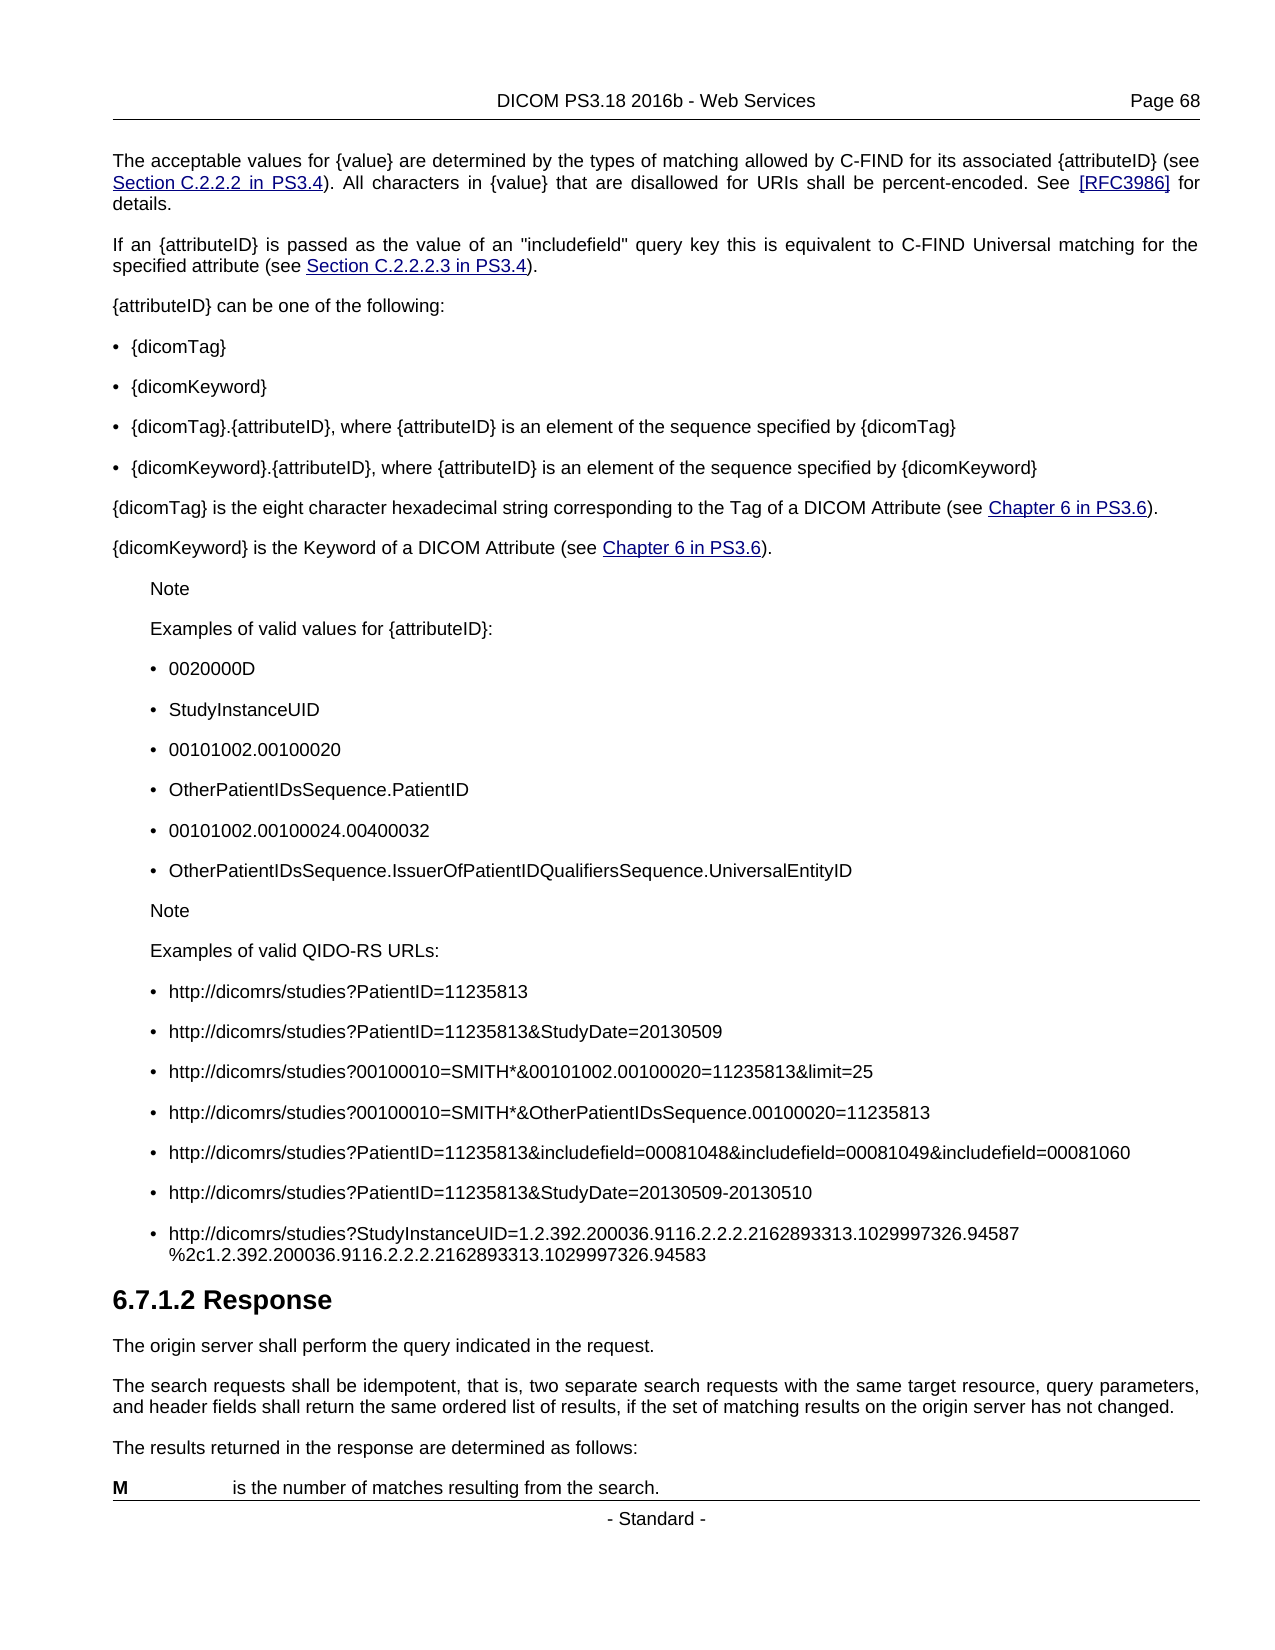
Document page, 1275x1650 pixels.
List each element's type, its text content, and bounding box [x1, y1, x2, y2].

list http://dicomrs/studies​?00100010=SMITH*​&OtherPatientIDsSequence.00100020=11235813 [150, 1102, 1162, 1123]
list http://dicomrs/studies​?PatientID=11235813​&StudyDate=20130509-20130510 [150, 1182, 1162, 1204]
list http://dicomrs/studies​?PatientID=11235813 [150, 981, 1162, 1002]
list StudyInstanceUID [150, 698, 1162, 720]
text {dicomKeyword} is the Keyword of a DICOM Attribute (see Chapter 6 in PS3.6). [112, 537, 1200, 559]
list http://dicomrs/studies​?StudyInstanceUID=1.2.392.200036.9116.2.2.2.2162893313.1029997326.94587​%2c1.2.392.200036.9116.2.2.2.2162893313.1029997326.94583 [150, 1222, 1162, 1266]
text The acceptable values for {value} are determined by the types of matching allowed by C-FIND for its associated {attributeID} (see Section C.2.2.2 in PS3.4). All characters in {value} that are disallowed for URIs shall be percent-encoded. See [RFC3986] for details. [112, 150, 1200, 215]
text Examples of valid values for {attributeID}: [150, 618, 1162, 639]
text Examples of valid QIDO-RS URLs: [150, 940, 1162, 962]
text The results returned in the response are determined as follows: [112, 1437, 1200, 1458]
list {dicomTag}.{attributeID}, where {attributeID} is an element of the sequence specified by {dicomTag} [112, 416, 1200, 438]
list OtherPatientIDsSequence.IssuerOfPatientIDQualifiersSequence.UniversalEntityID [150, 860, 1162, 881]
text The search requests shall be idempotent, that is, two separate search requests with the same target resource, query parameters, and header fields shall return the same ordered list of results, if the set of matching results on the origin server has not changed. [112, 1375, 1200, 1418]
list {dicomTag} [112, 336, 1200, 357]
list 00101002.00100020 [150, 739, 1162, 760]
list 0020000D [150, 658, 1162, 680]
text Note [150, 577, 1162, 599]
text {attributeID} can be one of the following: [112, 295, 1200, 317]
text The origin server shall perform the query indicated in the request. [112, 1334, 1200, 1356]
text {dicomTag} is the eight character hexadecimal string corresponding to the Tag of a DICOM Attribute (see Chapter 6 in PS3.6). [112, 497, 1200, 518]
list OtherPatientIDsSequence.PatientID [150, 779, 1162, 801]
text M is the number of matches resulting from the search. [112, 1477, 1200, 1498]
text If an {attributeID} is passed as the value of an "includefield" query key this is equivalent to C-FIND Universal matching for the specified attribute (see Section C.2.2.2.3 in PS3.4). [112, 233, 1200, 277]
list http://dicomrs/studies​?PatientID=11235813​&includefield=00081048​&includefield=00081049​&includefield=00081060 [150, 1142, 1162, 1163]
list {dicomKeyword} [112, 376, 1200, 397]
text Note [150, 900, 1162, 922]
list http://dicomrs/studies​?00100010=SMITH*​&00101002.00100020=11235813​&limit=25 [150, 1061, 1162, 1083]
list http://dicomrs/studies​?PatientID=11235813​&StudyDate=20130509 [150, 1021, 1162, 1042]
list 00101002.00100024.00400032 [150, 819, 1162, 841]
text 6.7.1.2 Response [112, 1284, 1200, 1316]
list {dicomKeyword}.{attributeID}, where {attributeID} is an element of the sequence specified by {dicomKeyword} [112, 457, 1200, 478]
